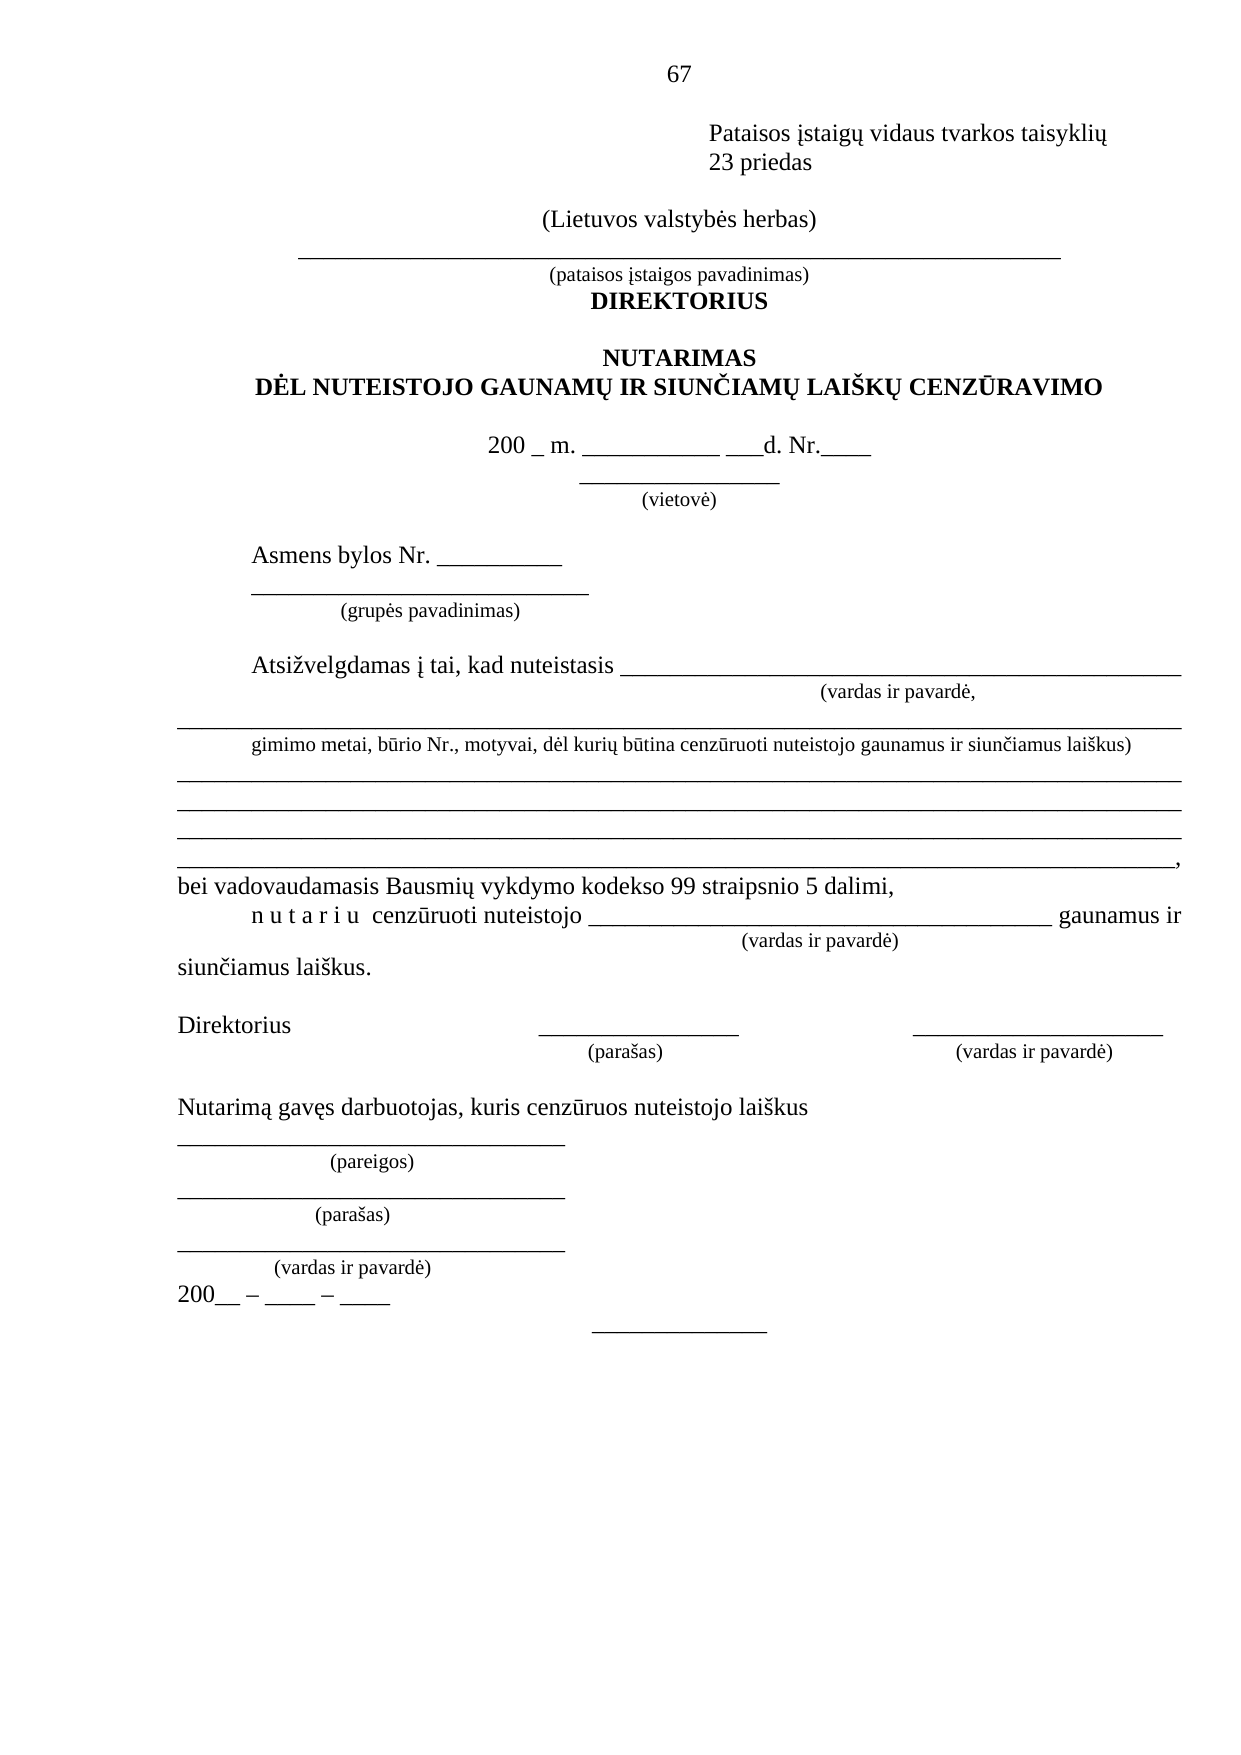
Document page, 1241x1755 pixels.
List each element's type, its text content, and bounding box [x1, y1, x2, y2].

text ________________ [177, 458, 1181, 487]
text bei vadovaudamasis Bausmių vykdymo kodekso 99 straipsnio 5 dalimi, [177, 871, 1181, 900]
text ___________________________ [177, 569, 1181, 597]
text Pataisos įstaigų vidaus tvarkos taisyklių [709, 118, 1181, 147]
text (grupės pavadinimas) [177, 597, 1181, 622]
text (vardas ir pavardė) [177, 1255, 1181, 1279]
text (parašas) [177, 1202, 1181, 1226]
text 200 _ m. ___________ ___d. Nr.____ [177, 430, 1181, 458]
text Direktorius ________________ ____________________ [177, 1010, 1181, 1039]
text gimimo metai, būrio Nr., motyvai, dėl kurių būtina cenzūruoti nuteistojo gaunamus ir siunčiamus laiškus) [177, 732, 1181, 756]
text DĖL NUTEISTOJO GAUNAMŲ IR SIUNČIAMŲ LAIŠKŲ CENZŪRAVIMO [177, 372, 1181, 401]
text Asmens bylos Nr. __________ [177, 540, 1181, 569]
text _______________________________ [177, 1120, 1181, 1149]
text _______________________________ [177, 1226, 1181, 1255]
text (pataisos įstaigos pavadinimas) [177, 262, 1181, 286]
text nutariu cenzūruoti nuteistojo gaunamus ir [177, 900, 1181, 928]
text , [177, 842, 1181, 871]
text 23 priedas [177, 147, 1181, 176]
text _____________________________________________________________ [177, 233, 1181, 262]
text ______________ [177, 1307, 1181, 1336]
text (parašas) (vardas ir pavardė) [177, 1039, 1181, 1063]
text Nutarimą gavęs darbuotojas, kuris cenzūruos nuteistojo laiškus [177, 1092, 1181, 1120]
text _______________________________ [177, 1173, 1181, 1202]
text (Lietuvos valstybės herbas) [177, 204, 1181, 233]
text (vietovė) [177, 487, 1181, 511]
text DIREKTORIUS [177, 286, 1181, 315]
text (vardas ir pavardė, [177, 679, 1181, 703]
text Atsižvelgdamas į tai, kad nuteistasis [177, 650, 1181, 679]
text siunčiamus laiškus. [177, 952, 1181, 981]
text NUTARIMAS [177, 343, 1181, 372]
text (vardas ir pavardė) [177, 928, 1181, 952]
text 200__ – ____ – ____ [177, 1279, 1181, 1307]
text (pareigos) [177, 1149, 1181, 1173]
